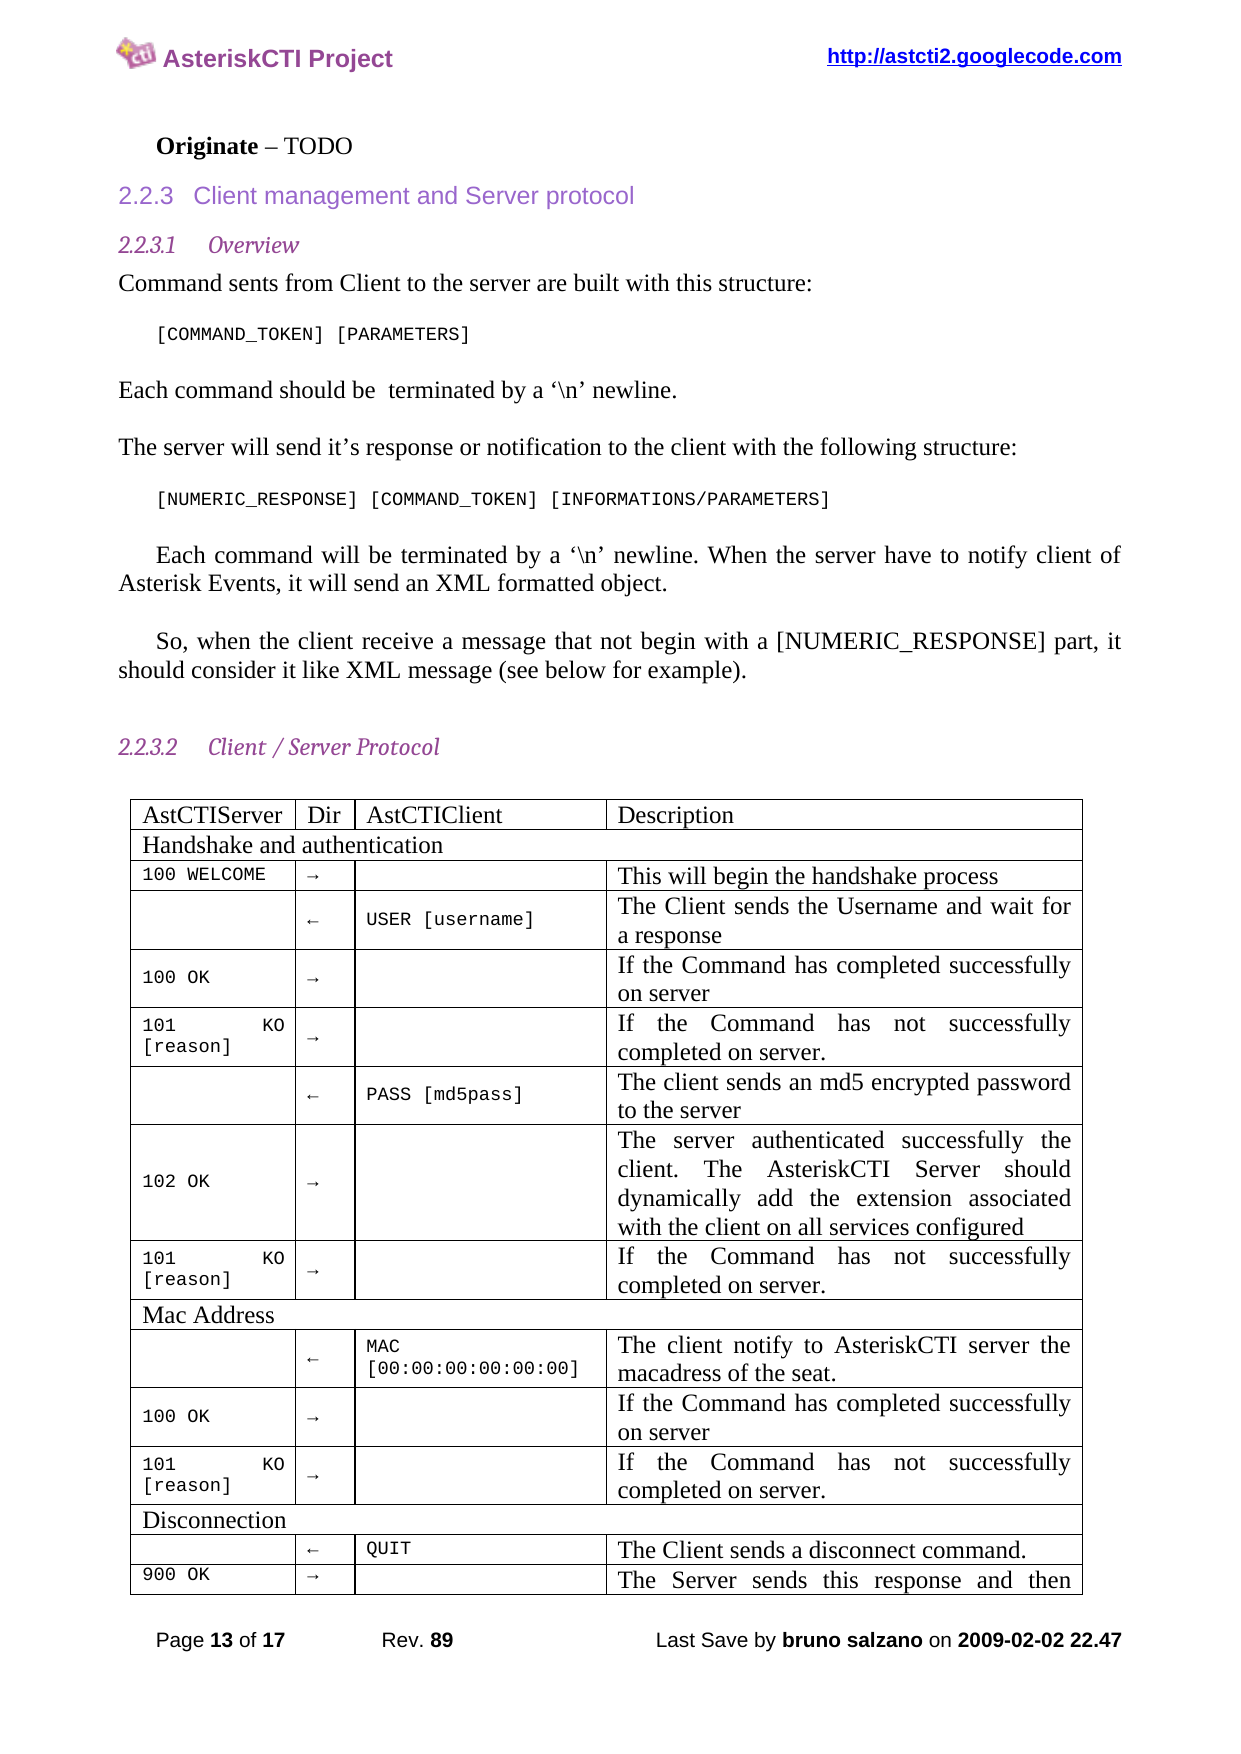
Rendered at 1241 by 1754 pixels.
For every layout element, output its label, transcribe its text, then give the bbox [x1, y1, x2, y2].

table_cell ← [296, 1067, 354, 1124]
table_cell If the Command has not successfully completed on server. [607, 1447, 1082, 1504]
table_cell [356, 1008, 606, 1066]
table_cell [131, 1330, 295, 1387]
subtitle Client / Server Protocol [118, 733, 1122, 762]
table_cell → [296, 1125, 354, 1240]
table_cell → [296, 1447, 354, 1504]
subtitle Overview [118, 231, 1122, 259]
table_cell If the Command has not successfully completed on server. [607, 1241, 1082, 1299]
text [NUMERIC_RESPONSE] [COMMAND_TOKEN] [INFORMATIONS/PARAMETERS] [118, 490, 1122, 511]
table_cell [131, 1535, 295, 1564]
table_cell 101 KO [reason] [131, 1008, 295, 1066]
table_cell The server authenticated successfully the client. The AsteriskCTI Server should dynamically add the extension associated with the client on all services configured [607, 1125, 1082, 1240]
text Each command should be terminated by a ‘\n’ newline. [118, 375, 1122, 403]
table_cell 900 OK [131, 1565, 295, 1594]
table_cell If the Command has completed successfully on server [607, 1388, 1082, 1446]
table_cell [356, 861, 606, 890]
table_cell The Client sends the Username and wait for a response [607, 891, 1082, 949]
table_cell [356, 950, 606, 1007]
table_cell MAC [00:00:00:00:00:00] [356, 1330, 606, 1387]
table_cell → [296, 1008, 354, 1066]
table_cell This will begin the handshake process [607, 861, 1082, 890]
table_cell → [296, 1241, 354, 1299]
table_cell [356, 1388, 606, 1446]
table_cell → [296, 861, 354, 890]
table_cell If the Command has not successfully completed on server. [607, 1008, 1082, 1066]
table_header Description [607, 800, 1082, 829]
table_cell The client notify to AsteriskCTI server the macadress of the seat. [607, 1330, 1082, 1387]
table_cell ← [296, 891, 354, 949]
table_cell The client sends an md5 encrypted password to the server [607, 1067, 1082, 1124]
subtitle Client management and Server protocol [118, 181, 1122, 210]
table_cell [356, 1241, 606, 1299]
table_cell The Server sends this response and then [607, 1565, 1082, 1594]
table_cell QUIT [356, 1535, 606, 1564]
table_cell 102 OK [131, 1125, 295, 1240]
table_cell Disconnection [131, 1505, 1082, 1534]
table_cell The Client sends a disconnect command. [607, 1535, 1082, 1564]
table_cell [131, 1067, 295, 1124]
table_cell Mac Address [131, 1300, 1082, 1329]
table_cell 100 WELCOME [131, 861, 295, 890]
table_cell Handshake and authentication [131, 830, 1082, 860]
table_cell 101 KO [reason] [131, 1447, 295, 1504]
text Command sents from Client to the server are built with this structure: [118, 268, 1122, 296]
table_header AstCTIClient [356, 800, 606, 829]
table_cell [356, 1447, 606, 1504]
table_cell PASS [md5pass] [356, 1067, 606, 1124]
table_cell ← [296, 1535, 354, 1564]
table_cell USER [username] [356, 891, 606, 949]
text Originate – TODO [118, 131, 1122, 160]
text The server will send it’s response or notification to the client with the following structure: [118, 432, 1122, 461]
table_cell [356, 1125, 606, 1240]
table_header AstCTIServer [131, 800, 295, 829]
picture [116, 34, 157, 74]
table_cell [356, 1565, 606, 1594]
text So, when the client receive a message that not begin with a [NUMERIC_RESPONSE] part, it should consider it like XML message (see below for example). [118, 626, 1122, 683]
table_cell If the Command has completed successfully on server [607, 950, 1082, 1007]
table_cell 100 OK [131, 1388, 295, 1446]
table_cell → [296, 1565, 354, 1594]
text Each command will be terminated by a ‘\n’ newline. When the server have to notify client of Asterisk Events, it will send an XML formatted object. [118, 540, 1122, 597]
table_cell ← [296, 1330, 354, 1387]
table_header Dir [296, 800, 354, 829]
table_cell [131, 891, 295, 949]
table_cell → [296, 1388, 354, 1446]
text [COMMAND_TOKEN] [PARAMETERS] [118, 325, 1122, 346]
table_cell 100 OK [131, 950, 295, 1007]
table_cell 101 KO [reason] [131, 1241, 295, 1299]
table_cell → [296, 950, 354, 1007]
